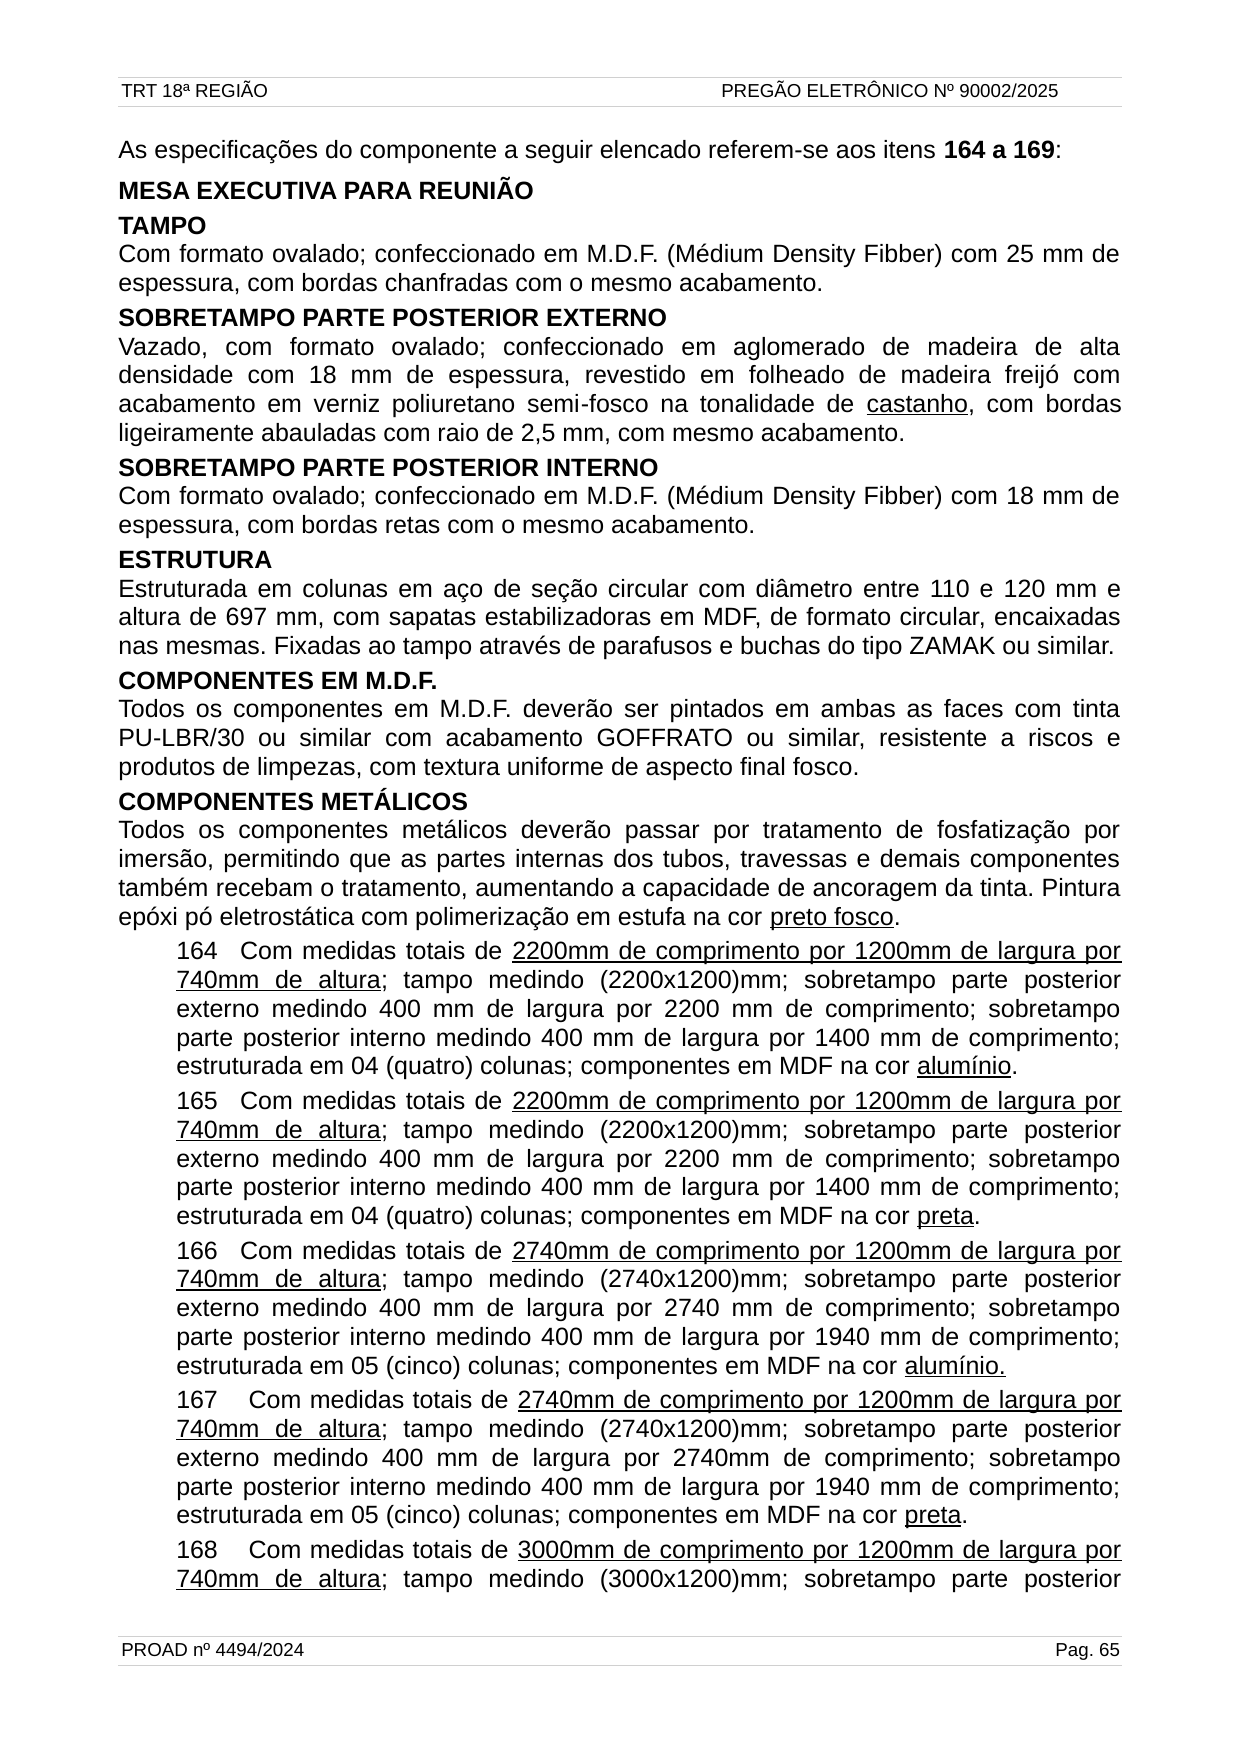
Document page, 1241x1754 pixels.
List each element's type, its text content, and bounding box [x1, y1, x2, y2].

text 168 Com medidas totais de 3000mm de comprimento por 1200mm de largura por 740mm de altura; tampo medindo (3000x1200)mm; sobretampo parte posterior [176, 1535, 1122, 1593]
text MESA EXECUTIVA PARA REUNIÃO [118, 176, 1122, 205]
text Vazado, com formato ovalado; confeccionado em aglomerado de madeira de alta densidade com 18 mm de espessura, revestido em folheado de madeira freijó com acabamento em verniz poliuretano semi‑fosco na tonalidade de castanho, com bordas ligeiramente abauladas com raio de 2,5 mm, com mesmo acabamento. [118, 332, 1122, 447]
text Todos os componentes em M.D.F. deverão ser pintados em ambas as faces com tinta PU‑LBR/30 ou similar com acabamento GOFFRATO ou similar, resistente a riscos e produtos de limpezas, com textura uniforme de aspecto final fosco. [118, 694, 1122, 781]
text 164 Com medidas totais de 2200mm de comprimento por 1200mm de largura por 740mm de altura; tampo medindo (2200x1200)mm; sobretampo parte posterior externo medindo 400 mm de largura por 2200 mm de comprimento; sobretampo parte posterior interno medindo 400 mm de largura por 1400 mm de comprimento; estruturada em 04 (quatro) colunas; componentes em MDF na cor alumínio. [176, 936, 1122, 1080]
text Estruturada em colunas em aço de seção circular com diâmetro entre 110 e 120 mm e altura de 697 mm, com sapatas estabilizadoras em MDF, de formato circular, encaixadas nas mesmas. Fixadas ao tampo através de parafusos e buchas do tipo ZAMAK ou similar. [118, 573, 1122, 660]
text COMPONENTES EM M.D.F. [118, 666, 1122, 694]
text Todos os componentes metálicos deverão passar por tratamento de fosfatização por imersão, permitindo que as partes internas dos tubos, travessas e demais componentes também recebam o tratamento, aumentando a capacidade de ancoragem da tinta. Pintura epóxi pó eletrostática com polimerização em estufa na cor preto fosco. [118, 815, 1122, 930]
text 165 Com medidas totais de 2200mm de comprimento por 1200mm de largura por 740mm de altura; tampo medindo (2200x1200)mm; sobretampo parte posterior externo medindo 400 mm de largura por 2200 mm de comprimento; sobretampo parte posterior interno medindo 400 mm de largura por 1400 mm de comprimento; estruturada em 04 (quatro) colunas; componentes em MDF na cor preta. [176, 1086, 1122, 1230]
text 166 Com medidas totais de 2740mm de comprimento por 1200mm de largura por 740mm de altura; tampo medindo (2740x1200)mm; sobretampo parte posterior externo medindo 400 mm de largura por 2740 mm de comprimento; sobretampo parte posterior interno medindo 400 mm de largura por 1940 mm de comprimento; estruturada em 05 (cinco) colunas; componentes em MDF na cor alumínio. [176, 1236, 1122, 1379]
text SOBRETAMPO PARTE POSTERIOR EXTERNO [118, 303, 1122, 332]
text COMPONENTES METÁLICOS [118, 787, 1122, 815]
text 167 Com medidas totais de 2740mm de comprimento por 1200mm de largura por 740mm de altura; tampo medindo (2740x1200)mm; sobretampo parte posterior externo medindo 400 mm de largura por 2740mm de comprimento; sobretampo parte posterior interno medindo 400 mm de largura por 1940 mm de comprimento; estruturada em 05 (cinco) colunas; componentes em MDF na cor preta. [176, 1385, 1122, 1529]
text ESTRUTURA [118, 545, 1122, 573]
text As especificações do componente a seguir elencado referem-se aos itens 164 a 169: [118, 136, 1122, 164]
text Com formato ovalado; confeccionado em M.D.F. (Médium Density Fibber) com 25 mm de espessura, com bordas chanfradas com o mesmo acabamento. [118, 239, 1122, 297]
text Com formato ovalado; confeccionado em M.D.F. (Médium Density Fibber) com 18 mm de espessura, com bordas retas com o mesmo acabamento. [118, 481, 1122, 539]
text SOBRETAMPO PARTE POSTERIOR INTERNO [118, 453, 1122, 481]
text TAMPO [118, 211, 1122, 239]
